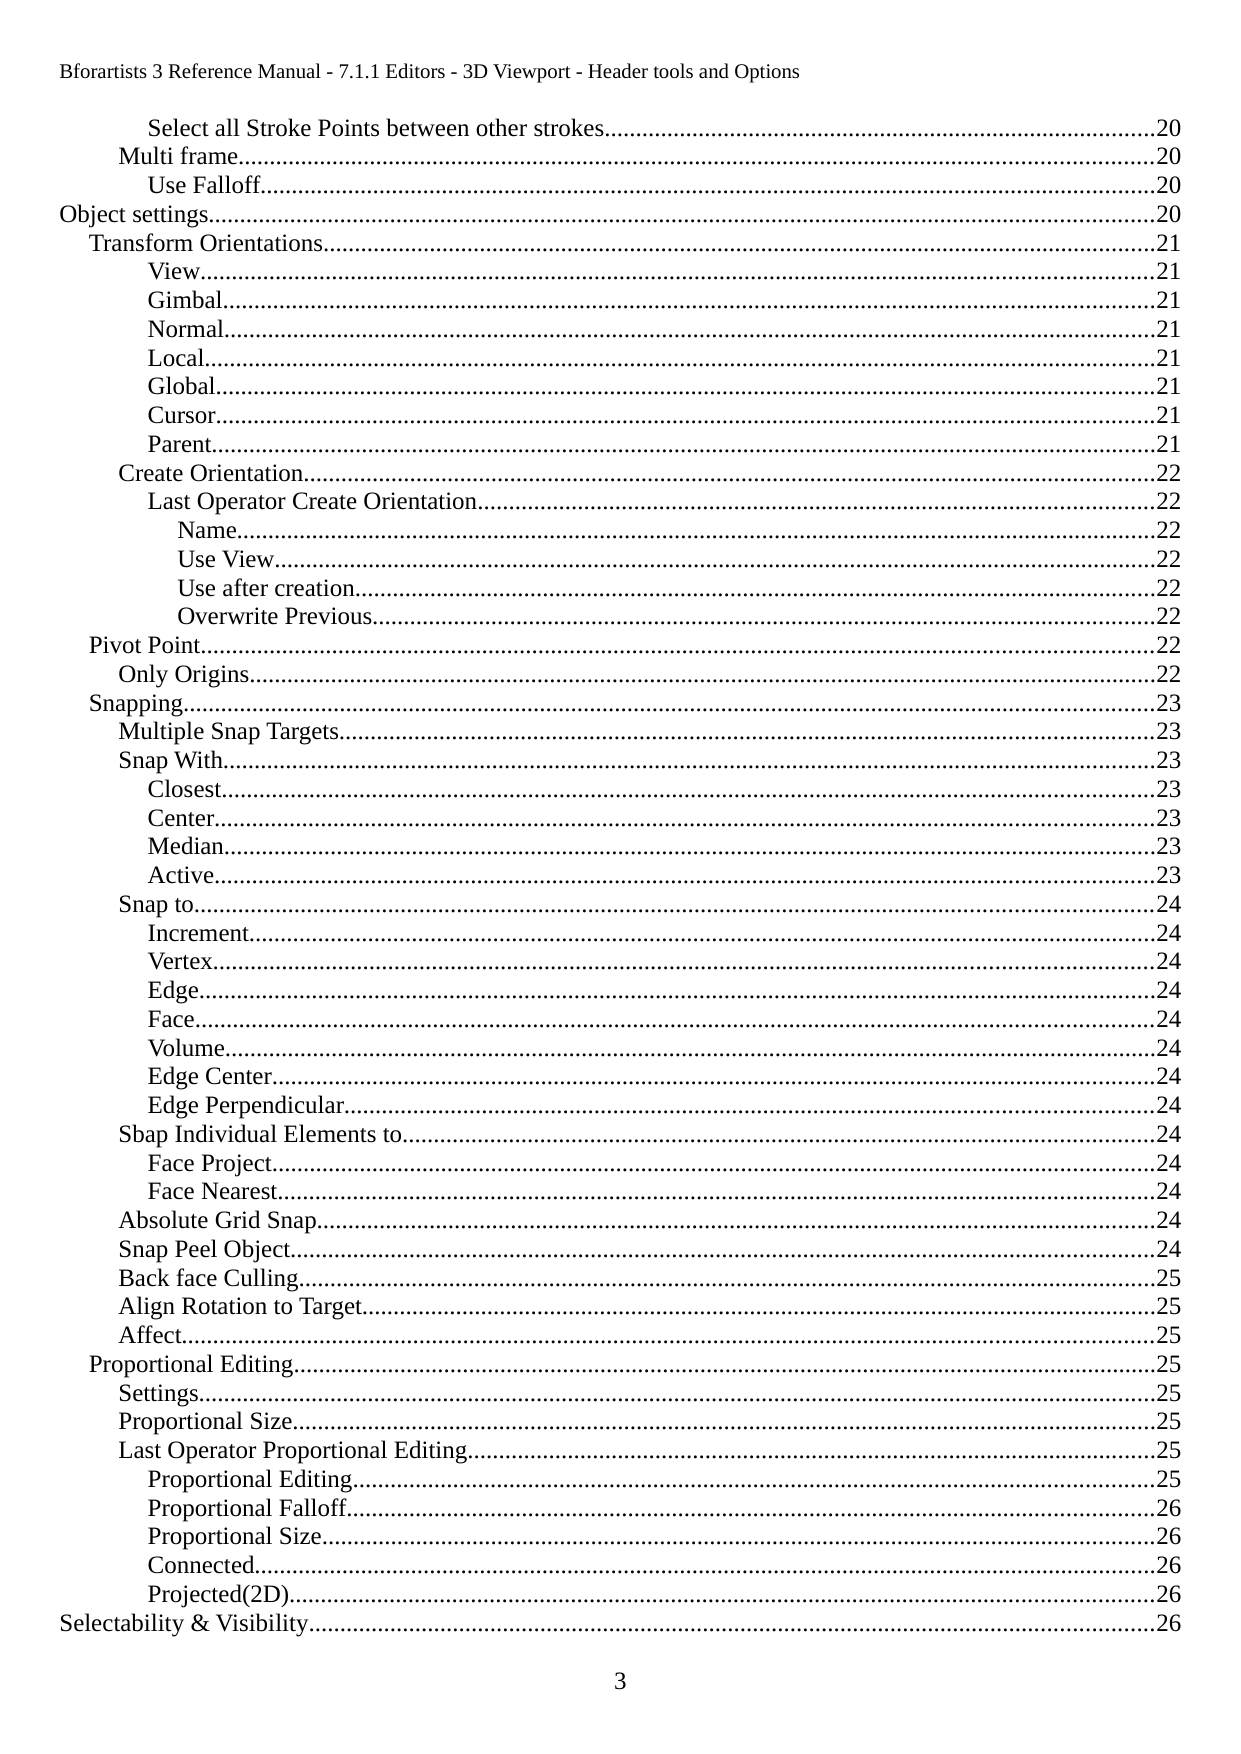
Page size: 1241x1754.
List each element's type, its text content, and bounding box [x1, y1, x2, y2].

text Multiple Snap Targets 23 [118, 716, 1181, 745]
text Projected(2D) 26 [147, 1579, 1181, 1608]
text Edge 24 [147, 975, 1181, 1004]
text Gimbal 21 [147, 285, 1181, 314]
text Volume 24 [147, 1033, 1181, 1061]
text Center 23 [147, 803, 1181, 831]
text Connected 26 [147, 1550, 1181, 1579]
text Face Nearest 24 [147, 1176, 1181, 1205]
text Parent 21 [147, 429, 1181, 458]
text Increment 24 [147, 918, 1181, 946]
text Edge Perpendicular 24 [147, 1090, 1181, 1119]
text Use after creation 22 [177, 573, 1181, 601]
text Settings 25 [118, 1378, 1181, 1406]
text Sbap Individual Elements to 24 [118, 1119, 1181, 1148]
text Name 22 [177, 515, 1181, 544]
text Median 23 [147, 831, 1181, 860]
text Closest 23 [147, 774, 1181, 803]
text Snap Peel Object 24 [118, 1234, 1181, 1263]
text Last Operator Create Orientation 22 [147, 486, 1181, 515]
text Proportional Editing 25 [147, 1464, 1181, 1493]
text Multi frame 20 [118, 141, 1181, 170]
text Proportional Editing 25 [88, 1349, 1181, 1378]
text Local 21 [147, 343, 1181, 371]
text Proportional Falloff 26 [147, 1493, 1181, 1521]
text Normal 21 [147, 314, 1181, 343]
text Overwrite Previous 22 [177, 601, 1181, 630]
text Back face Culling 25 [118, 1263, 1181, 1291]
text Edge Center 24 [147, 1061, 1181, 1090]
text Snap to 24 [118, 889, 1181, 918]
text Proportional Size 25 [118, 1406, 1181, 1435]
text Face 24 [147, 1004, 1181, 1033]
text Cursor 21 [147, 400, 1181, 429]
text Use Falloff 20 [147, 170, 1181, 199]
text Face Project 24 [147, 1148, 1181, 1176]
text Select all Stroke Points between other strokes 20 [147, 113, 1181, 141]
text Use View 22 [177, 544, 1181, 573]
text Last Operator Proportional Editing 25 [118, 1435, 1181, 1464]
text Only Origins 22 [118, 659, 1181, 688]
text Global 21 [147, 371, 1181, 400]
text Vertex 24 [147, 946, 1181, 975]
text Object settings 20 [59, 199, 1181, 228]
text Pivot Point 22 [88, 630, 1181, 659]
text Absolute Grid Snap 24 [118, 1205, 1181, 1234]
text Create Orientation 22 [118, 458, 1181, 486]
text Transform Orientations 21 [88, 228, 1181, 256]
text Snap With 23 [118, 745, 1181, 774]
text View 21 [147, 256, 1181, 285]
text Affect 25 [118, 1320, 1181, 1349]
text Proportional Size 26 [147, 1521, 1181, 1550]
text Active 23 [147, 860, 1181, 889]
text Align Rotation to Target 25 [118, 1291, 1181, 1320]
text Snapping 23 [88, 688, 1181, 716]
text Selectability & Visibility 26 [59, 1608, 1181, 1636]
